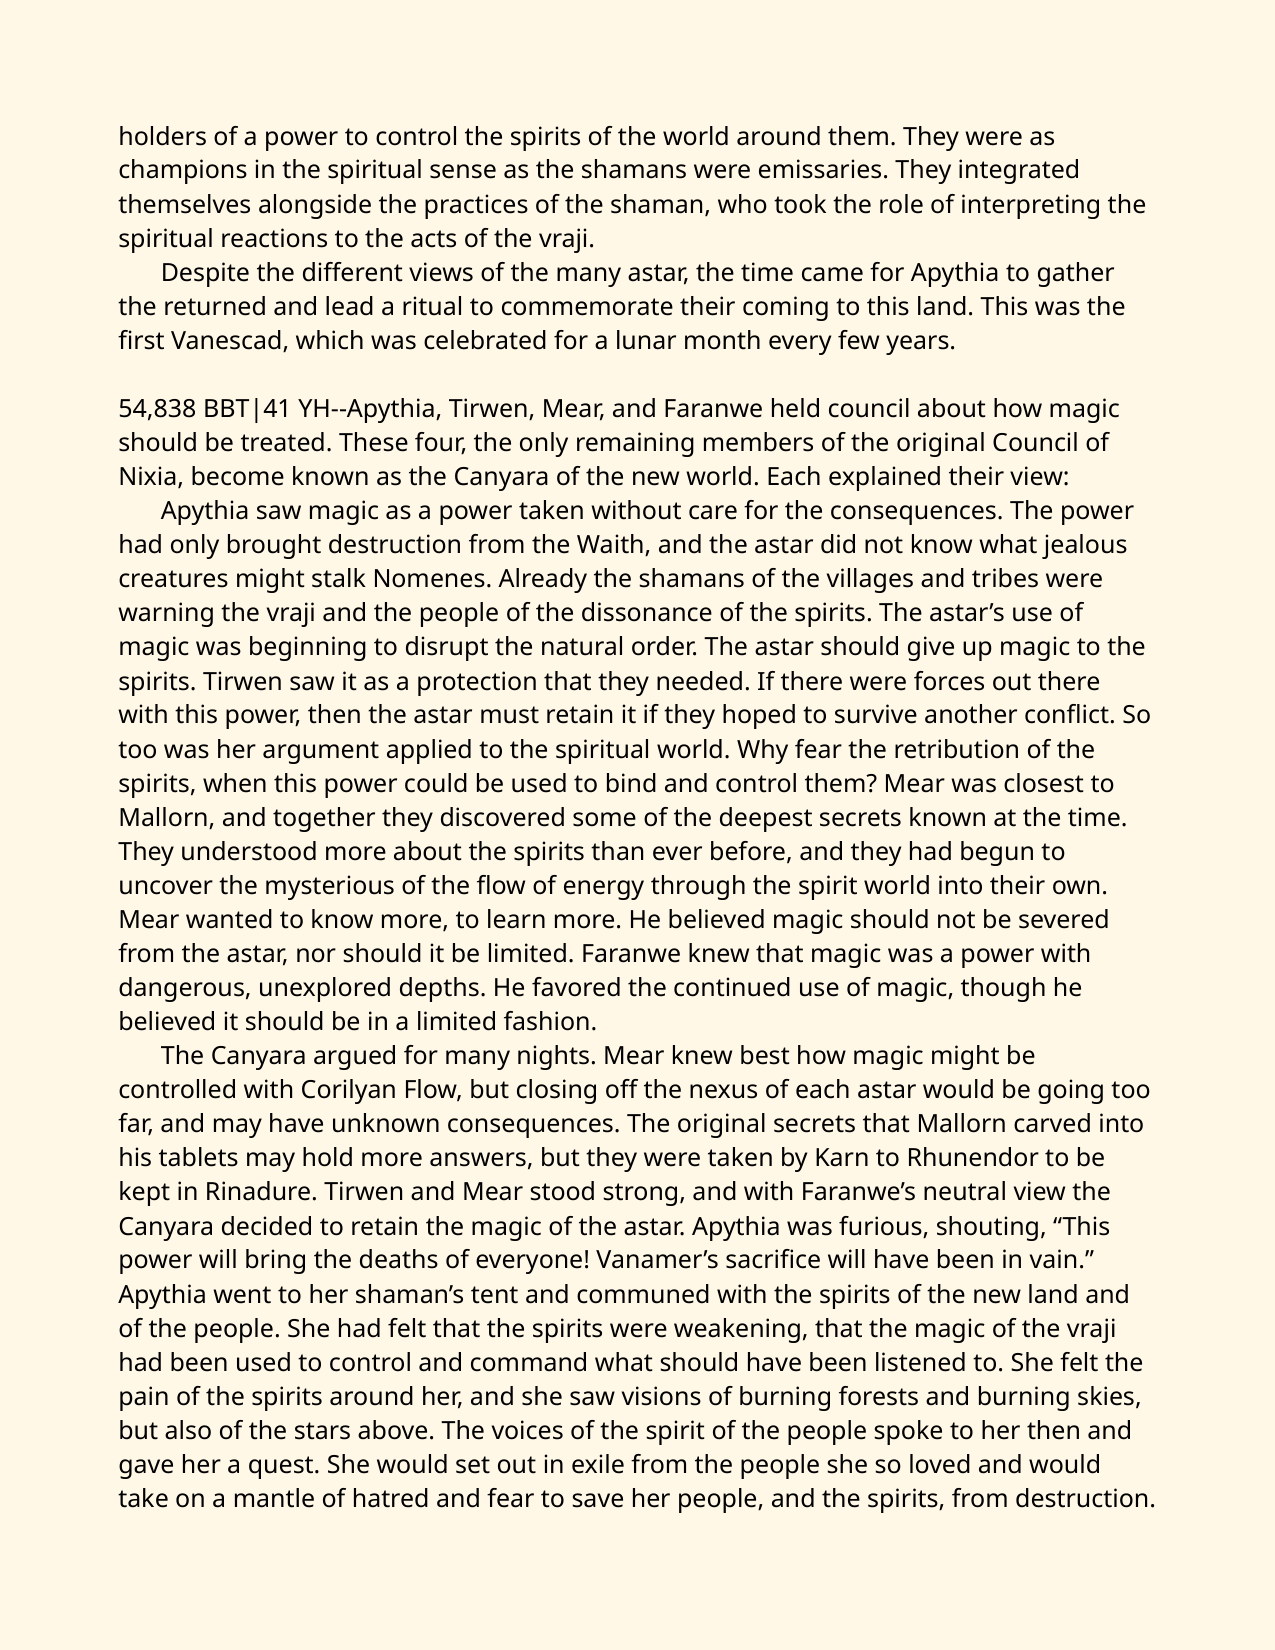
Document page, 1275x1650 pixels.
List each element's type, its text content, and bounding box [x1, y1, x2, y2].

text Despite the different views of the many astar, the time came for Apythia to gather the returned and lead a ritual to commemorate their coming to this land. This was the first Vanescad, which was celebrated for a lunar month every few years. [118, 254, 1157, 357]
text 54,838 BBT|41 YH--Apythia, Tirwen, Mear, and Faranwe held council about how magic should be treated. These four, the only remaining members of the original Council of Nixia, become known as the Canyara of the new world. Each explained their view: [118, 391, 1157, 493]
text holders of a power to control the spirits of the world around them. They were as champions in the spiritual sense as the shamans were emissaries. They integrated themselves alongside the practices of the shaman, who took the role of interpreting the spiritual reactions to the acts of the vraji. [118, 118, 1157, 254]
text Apythia saw magic as a power taken without care for the consequences. The power had only brought destruction from the Waith, and the astar did not know what jealous creatures might stalk Nomenes. Already the shamans of the villages and tribes were warning the vraji and the people of the dissonance of the spirits. The astar’s use of magic was beginning to disrupt the natural order. The astar should give up magic to the spirits. Tirwen saw it as a protection that they needed. If there were forces out there with this power, then the astar must retain it if they hoped to survive another conflict. So too was her argument applied to the spiritual world. Why fear the retribution of the spirits, when this power could be used to bind and control them? Mear was closest to Mallorn, and together they discovered some of the deepest secrets known at the time. They understood more about the spirits than ever before, and they had begun to uncover the mysterious of the flow of energy through the spirit world into their own. Mear wanted to know more, to learn more. He believed magic should not be severed from the astar, nor should it be limited. Faranwe knew that magic was a power with dangerous, unexplored depths. He favored the continued use of magic, though he believed it should be in a limited fashion. [118, 493, 1157, 1038]
text The Canyara argued for many nights. Mear knew best how magic might be controlled with Corilyan Flow, but closing off the nexus of each astar would be going too far, and may have unknown consequences. The original secrets that Mallorn carved into his tablets may hold more answers, but they were taken by Karn to Rhunendor to be kept in Rinadure. Tirwen and Mear stood strong, and with Faranwe’s neutral view the Canyara decided to retain the magic of the astar. Apythia was furious, shouting, “This power will bring the deaths of everyone! Vanamer’s sacrifice will have been in vain.” Apythia went to her shaman’s tent and communed with the spirits of the new land and of the people. She had felt that the spirits were weakening, that the magic of the vraji had been used to control and command what should have been listened to. She felt the pain of the spirits around her, and she saw visions of burning forests and burning skies, but also of the stars above. The voices of the spirit of the people spoke to her then and gave her a quest. She would set out in exile from the people she so loved and would take on a mantle of hatred and fear to save her people, and the spirits, from destruction. [118, 1038, 1157, 1515]
